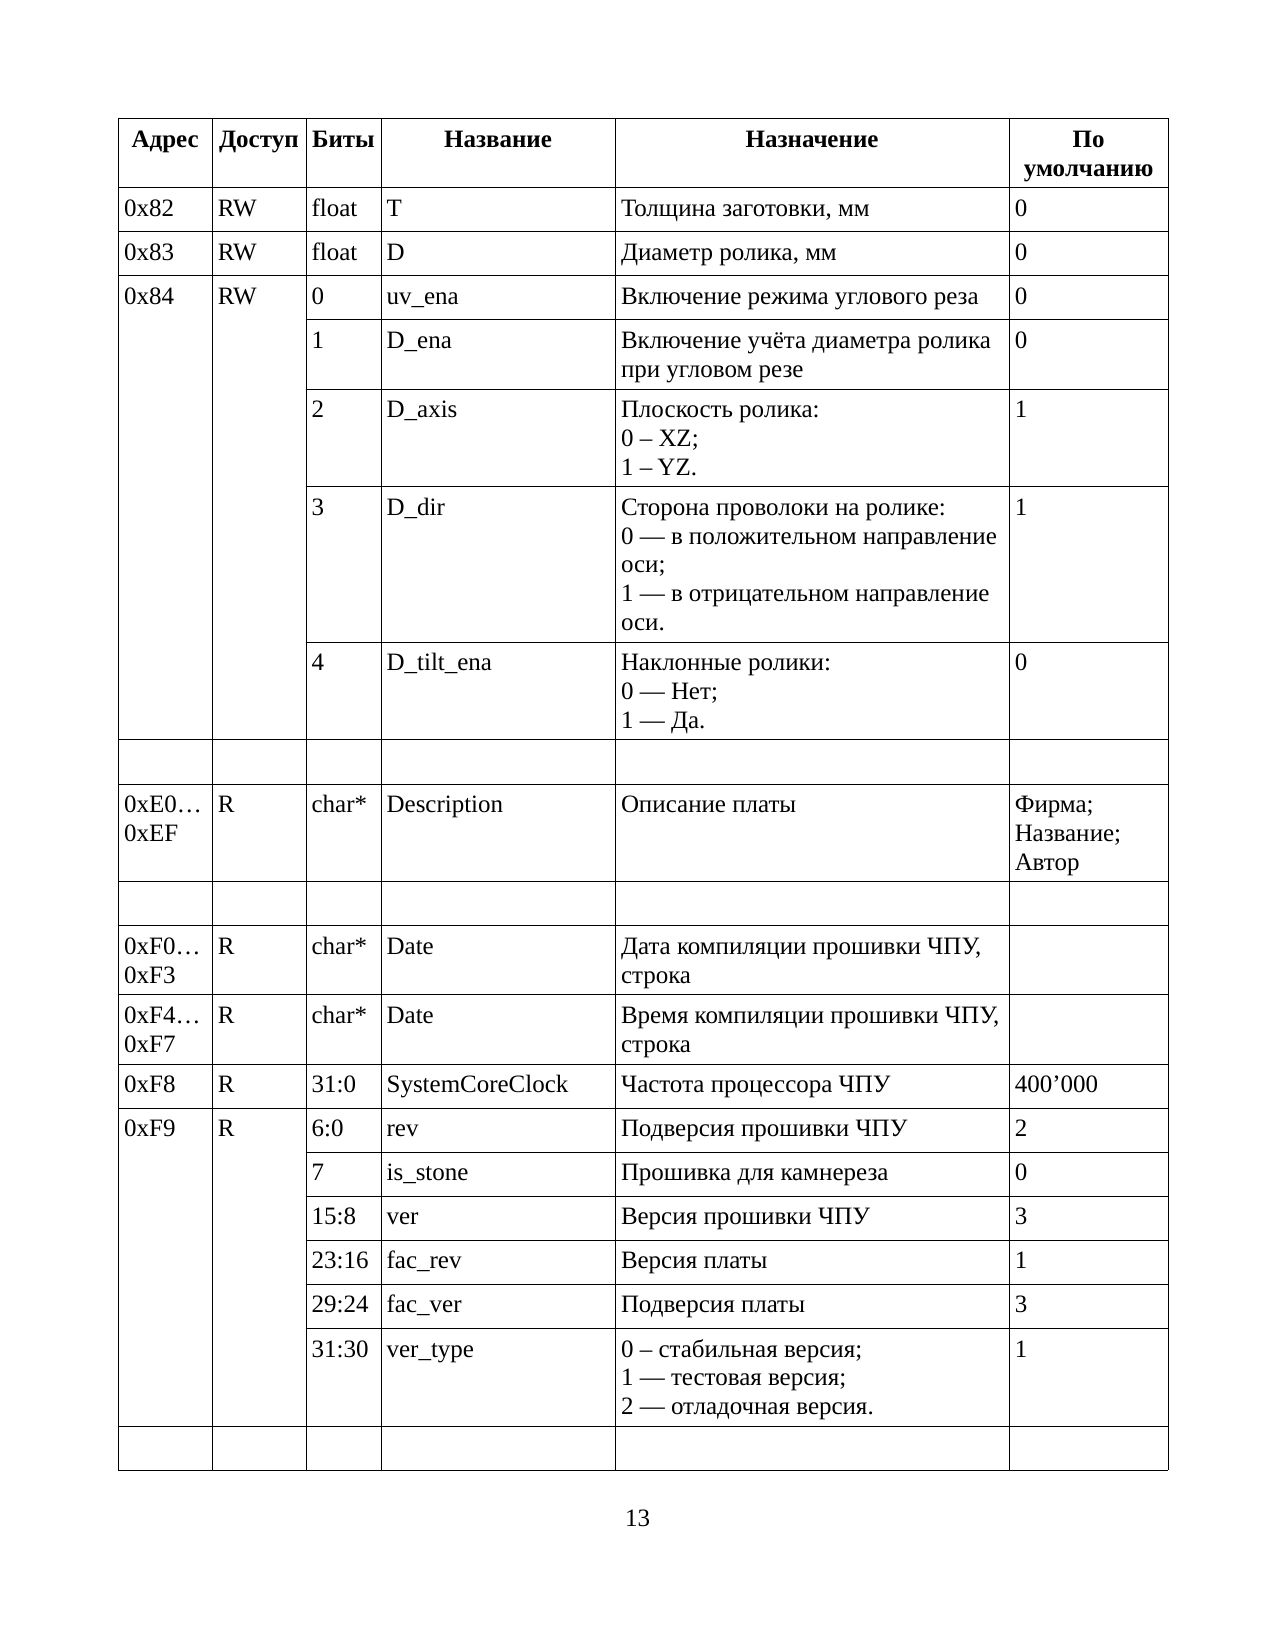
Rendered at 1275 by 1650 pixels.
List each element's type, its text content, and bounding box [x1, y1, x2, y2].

table_cell 0x83 [119, 232, 212, 275]
table_cell [1010, 995, 1168, 1063]
table_cell Версия платы [616, 1241, 1009, 1284]
table_cell D_dir [382, 487, 615, 642]
table_header Название [382, 119, 615, 187]
table_cell R [213, 1065, 306, 1107]
table_cell 400’000 [1010, 1065, 1168, 1107]
table_cell D_ena [382, 320, 615, 388]
table_cell RW [213, 188, 306, 231]
table_cell R [213, 1109, 306, 1426]
table_cell 0xE0… 0xEF [119, 785, 212, 881]
table_cell Фирма; Название; Автор [1010, 785, 1168, 881]
table_cell 29:24 [307, 1285, 381, 1328]
table_cell Описание платы [616, 785, 1009, 881]
table_cell Подверсия платы [616, 1285, 1009, 1328]
table_cell 31:0 [307, 1065, 381, 1107]
table_cell [1010, 1427, 1168, 1470]
table_cell 0 [1010, 320, 1168, 388]
table_cell 0 [1010, 643, 1168, 739]
table_cell 0xF9 [119, 1109, 212, 1426]
table_cell Подверсия прошивки ЧПУ [616, 1109, 1009, 1152]
table_cell 2 [307, 390, 381, 486]
table_cell [616, 882, 1009, 925]
table_cell [616, 740, 1009, 783]
table_cell SystemCoreClock [382, 1065, 615, 1107]
table_cell R [213, 995, 306, 1063]
table_cell 0xF0… 0xF3 [119, 926, 212, 994]
table_cell Дата компиляции прошивки ЧПУ, строка [616, 926, 1009, 994]
table_header Биты [307, 119, 381, 187]
table_cell 0 [307, 276, 381, 319]
table_cell Прошивка для камнереза [616, 1153, 1009, 1196]
table_cell char* [307, 926, 381, 994]
table_cell 1 [307, 320, 381, 388]
table_cell 2 [1010, 1109, 1168, 1152]
table_cell D [382, 232, 615, 275]
table_cell ver [382, 1197, 615, 1240]
table_cell Включение режима углового реза [616, 276, 1009, 319]
table_cell 6:0 [307, 1109, 381, 1152]
table_cell 1 [1010, 1329, 1168, 1426]
table_cell [307, 1427, 381, 1470]
table_cell R [213, 785, 306, 881]
table_cell Date [382, 995, 615, 1063]
table_cell [119, 1427, 212, 1470]
table_cell 0xF4… 0xF7 [119, 995, 212, 1063]
table_cell 7 [307, 1153, 381, 1196]
table_header Назначение [616, 119, 1009, 187]
table_cell [119, 882, 212, 925]
table_cell Версия прошивки ЧПУ [616, 1197, 1009, 1240]
table_cell [213, 882, 306, 925]
table_cell 0 [1010, 232, 1168, 275]
table_cell [307, 740, 381, 783]
table_cell [213, 740, 306, 783]
table_cell [382, 740, 615, 783]
table_cell [213, 1427, 306, 1470]
table_cell 1 [1010, 487, 1168, 642]
table_cell 0 – стабильная версия; 1 — тестовая версия; 2 — отладочная версия. [616, 1329, 1009, 1426]
table_cell [119, 740, 212, 783]
table_cell Частота процессора ЧПУ [616, 1065, 1009, 1107]
table_cell fac_ver [382, 1285, 615, 1328]
table_cell R [213, 926, 306, 994]
table_cell 1 [1010, 390, 1168, 486]
table_cell [382, 882, 615, 925]
table_cell [1010, 740, 1168, 783]
table_cell 4 [307, 643, 381, 739]
table_cell Description [382, 785, 615, 881]
table_cell float [307, 232, 381, 275]
table_cell Диаметр ролика, мм [616, 232, 1009, 275]
table_cell 0 [1010, 188, 1168, 231]
table_header Адрес [119, 119, 212, 187]
table_cell Толщина заготовки, мм [616, 188, 1009, 231]
table_cell uv_ena [382, 276, 615, 319]
table_cell 3 [1010, 1197, 1168, 1240]
table_cell ver_type [382, 1329, 615, 1426]
table_cell 0 [1010, 276, 1168, 319]
table_cell D_tilt_ena [382, 643, 615, 739]
table_cell 15:8 [307, 1197, 381, 1240]
table_cell 0x82 [119, 188, 212, 231]
table_cell 31:30 [307, 1329, 381, 1426]
table_cell 1 [1010, 1241, 1168, 1284]
table_cell [382, 1427, 615, 1470]
table_cell T [382, 188, 615, 231]
table_cell 3 [1010, 1285, 1168, 1328]
table_cell 0x84 [119, 276, 212, 739]
table_cell rev [382, 1109, 615, 1152]
table_cell is_stone [382, 1153, 615, 1196]
table_cell Сторона проволоки на ролике: 0 — в положительном направление оси; 1 — в отрицательном направление оси. [616, 487, 1009, 642]
table_cell 3 [307, 487, 381, 642]
table_header Доступ [213, 119, 306, 187]
table_cell Включение учёта диаметра ролика при угловом резе [616, 320, 1009, 388]
table_cell [616, 1427, 1009, 1470]
table_cell Наклонные ролики: 0 — Нет; 1 — Да. [616, 643, 1009, 739]
table_cell [1010, 882, 1168, 925]
table_cell char* [307, 995, 381, 1063]
table_cell float [307, 188, 381, 231]
table_cell char* [307, 785, 381, 881]
table_cell [1010, 926, 1168, 994]
table_cell RW [213, 232, 306, 275]
table_header По умолчанию [1010, 119, 1168, 187]
table_cell 0 [1010, 1153, 1168, 1196]
table_cell Date [382, 926, 615, 994]
table_cell Время компиляции прошивки ЧПУ, строка [616, 995, 1009, 1063]
table_cell RW [213, 276, 306, 739]
table_cell D_axis [382, 390, 615, 486]
table_cell fac_rev [382, 1241, 615, 1284]
table_cell 23:16 [307, 1241, 381, 1284]
table_cell Плоскость ролика: 0 – XZ; 1 – YZ. [616, 390, 1009, 486]
table_cell 0xF8 [119, 1065, 212, 1107]
table_cell [307, 882, 381, 925]
